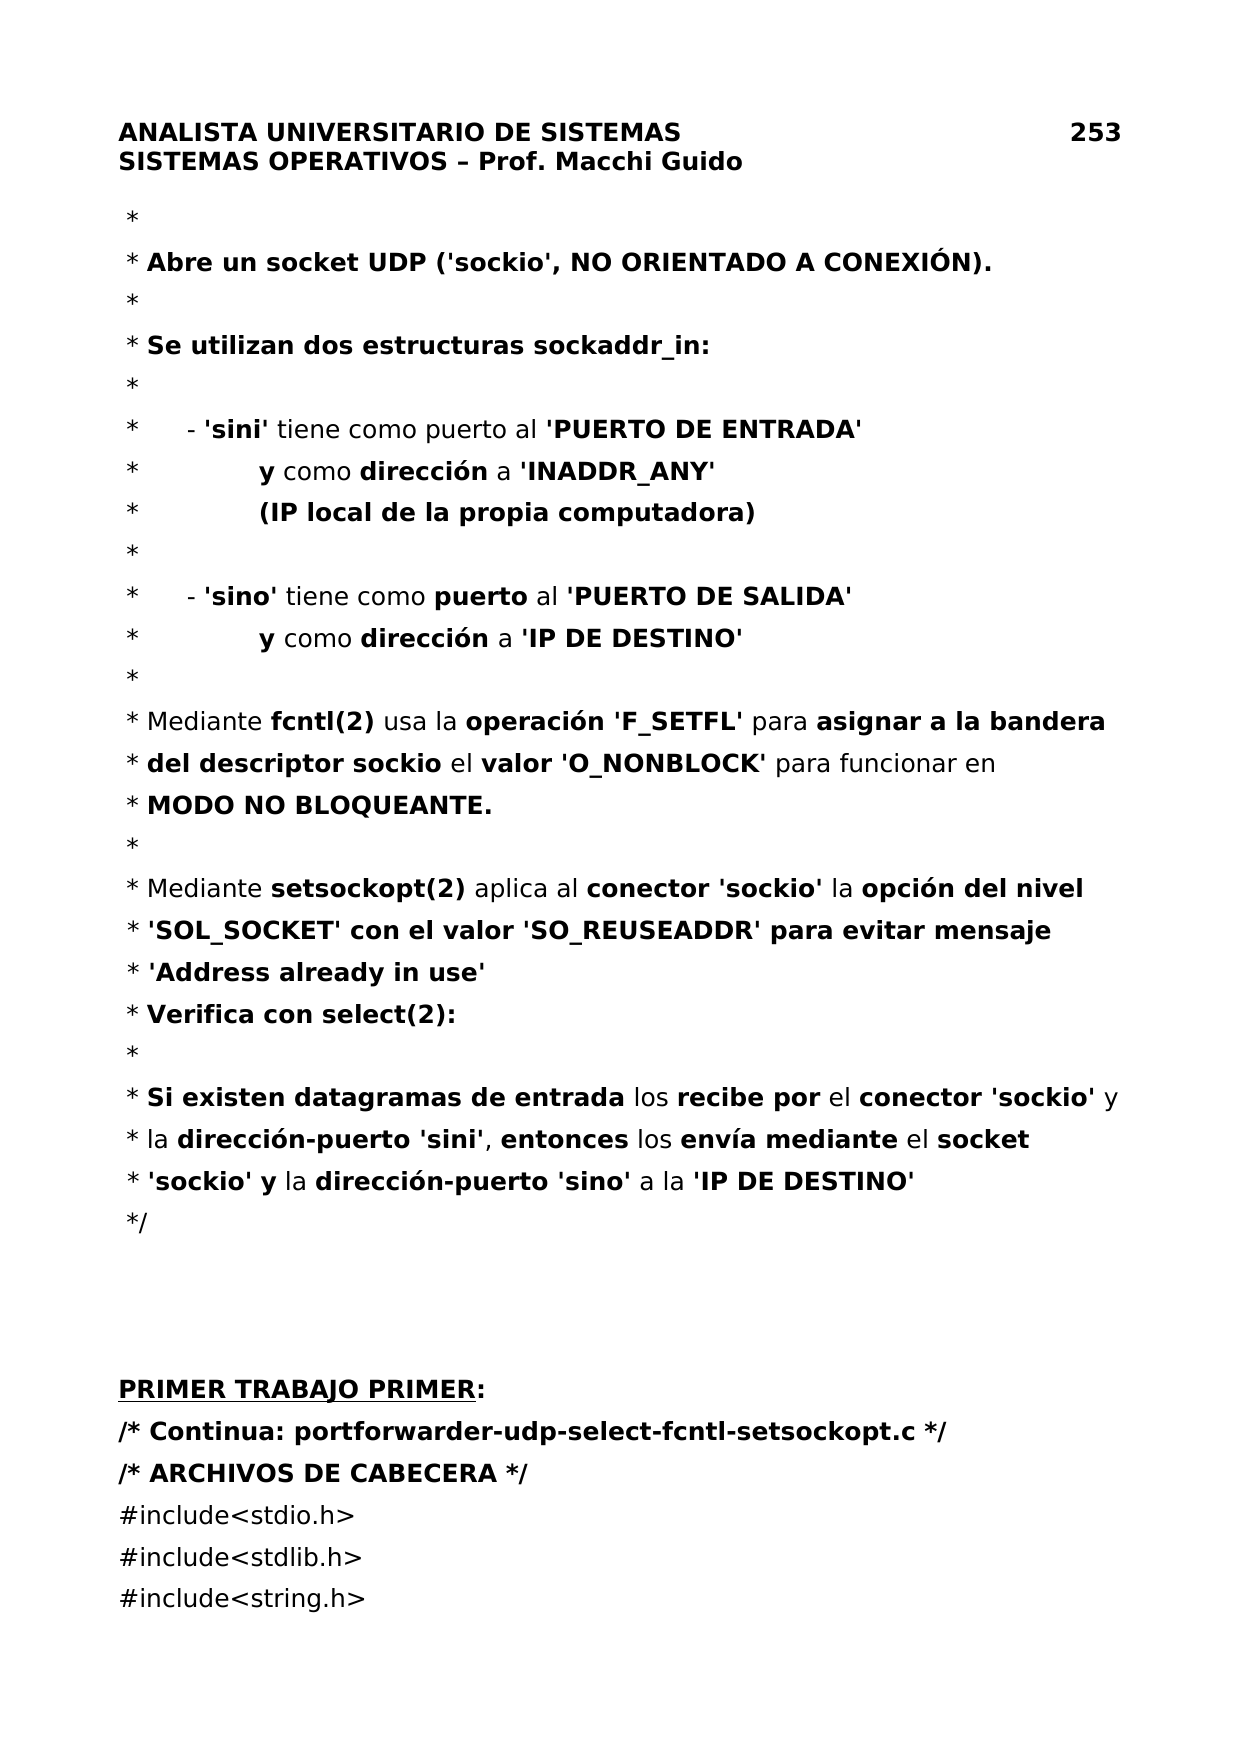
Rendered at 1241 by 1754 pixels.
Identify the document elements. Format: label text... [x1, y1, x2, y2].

text * 'Address already in use' [118, 958, 1122, 987]
text * y como dirección a 'IP DE DESTINO' [118, 624, 1122, 653]
text */ [118, 1209, 1122, 1238]
text PRIMER TRABAJO PRIMER: [118, 1376, 1122, 1405]
text * [118, 1042, 1122, 1071]
text * Si existen datagramas de entrada los recibe por el conector 'sockio' y [118, 1083, 1122, 1113]
text #include<stdio.h> [118, 1501, 1122, 1530]
text * 'sockio' y la dirección-puerto 'sino' a la 'IP DE DESTINO' [118, 1167, 1122, 1196]
text * MODO NO BLOQUEANTE. [118, 791, 1122, 820]
text * Verifica con select(2): [118, 1000, 1122, 1029]
text #include<stdlib.h> [118, 1543, 1122, 1572]
text * [118, 290, 1122, 319]
text * (IP local de la propia computadora) [118, 498, 1122, 528]
text #include<string.h> [118, 1584, 1122, 1614]
text /* ARCHIVOS DE CABECERA */ [118, 1459, 1122, 1488]
text * [118, 540, 1122, 569]
text * [118, 666, 1122, 695]
text * la dirección-puerto 'sini', entonces los envía mediante el socket [118, 1125, 1122, 1154]
text * [118, 833, 1122, 862]
text * Mediante setsockopt(2) aplica al conector 'sockio' la opción del nivel [118, 874, 1122, 904]
text * del descriptor sockio el valor 'O_NONBLOCK' para funcionar en [118, 749, 1122, 778]
text * - 'sino' tiene como puerto al 'PUERTO DE SALIDA' [118, 582, 1122, 611]
text * Se utilizan dos estructuras sockaddr_in: [118, 331, 1122, 361]
text * - 'sini' tiene como puerto al 'PUERTO DE ENTRADA' [118, 415, 1122, 444]
text * y como dirección a 'INADDR_ANY' [118, 457, 1122, 486]
text /* Continua: portforwarder-udp-select-fcntl-setsockopt.c */ [118, 1417, 1122, 1447]
text * [118, 206, 1122, 235]
text * [118, 373, 1122, 402]
text * 'SOL_SOCKET' con el valor 'SO_REUSEADDR' para evitar mensaje [118, 916, 1122, 946]
text * Abre un socket UDP ('sockio', NO ORIENTADO A CONEXIÓN). [118, 248, 1122, 277]
text * Mediante fcntl(2) usa la operación 'F_SETFL' para asignar a la bandera [118, 707, 1122, 737]
